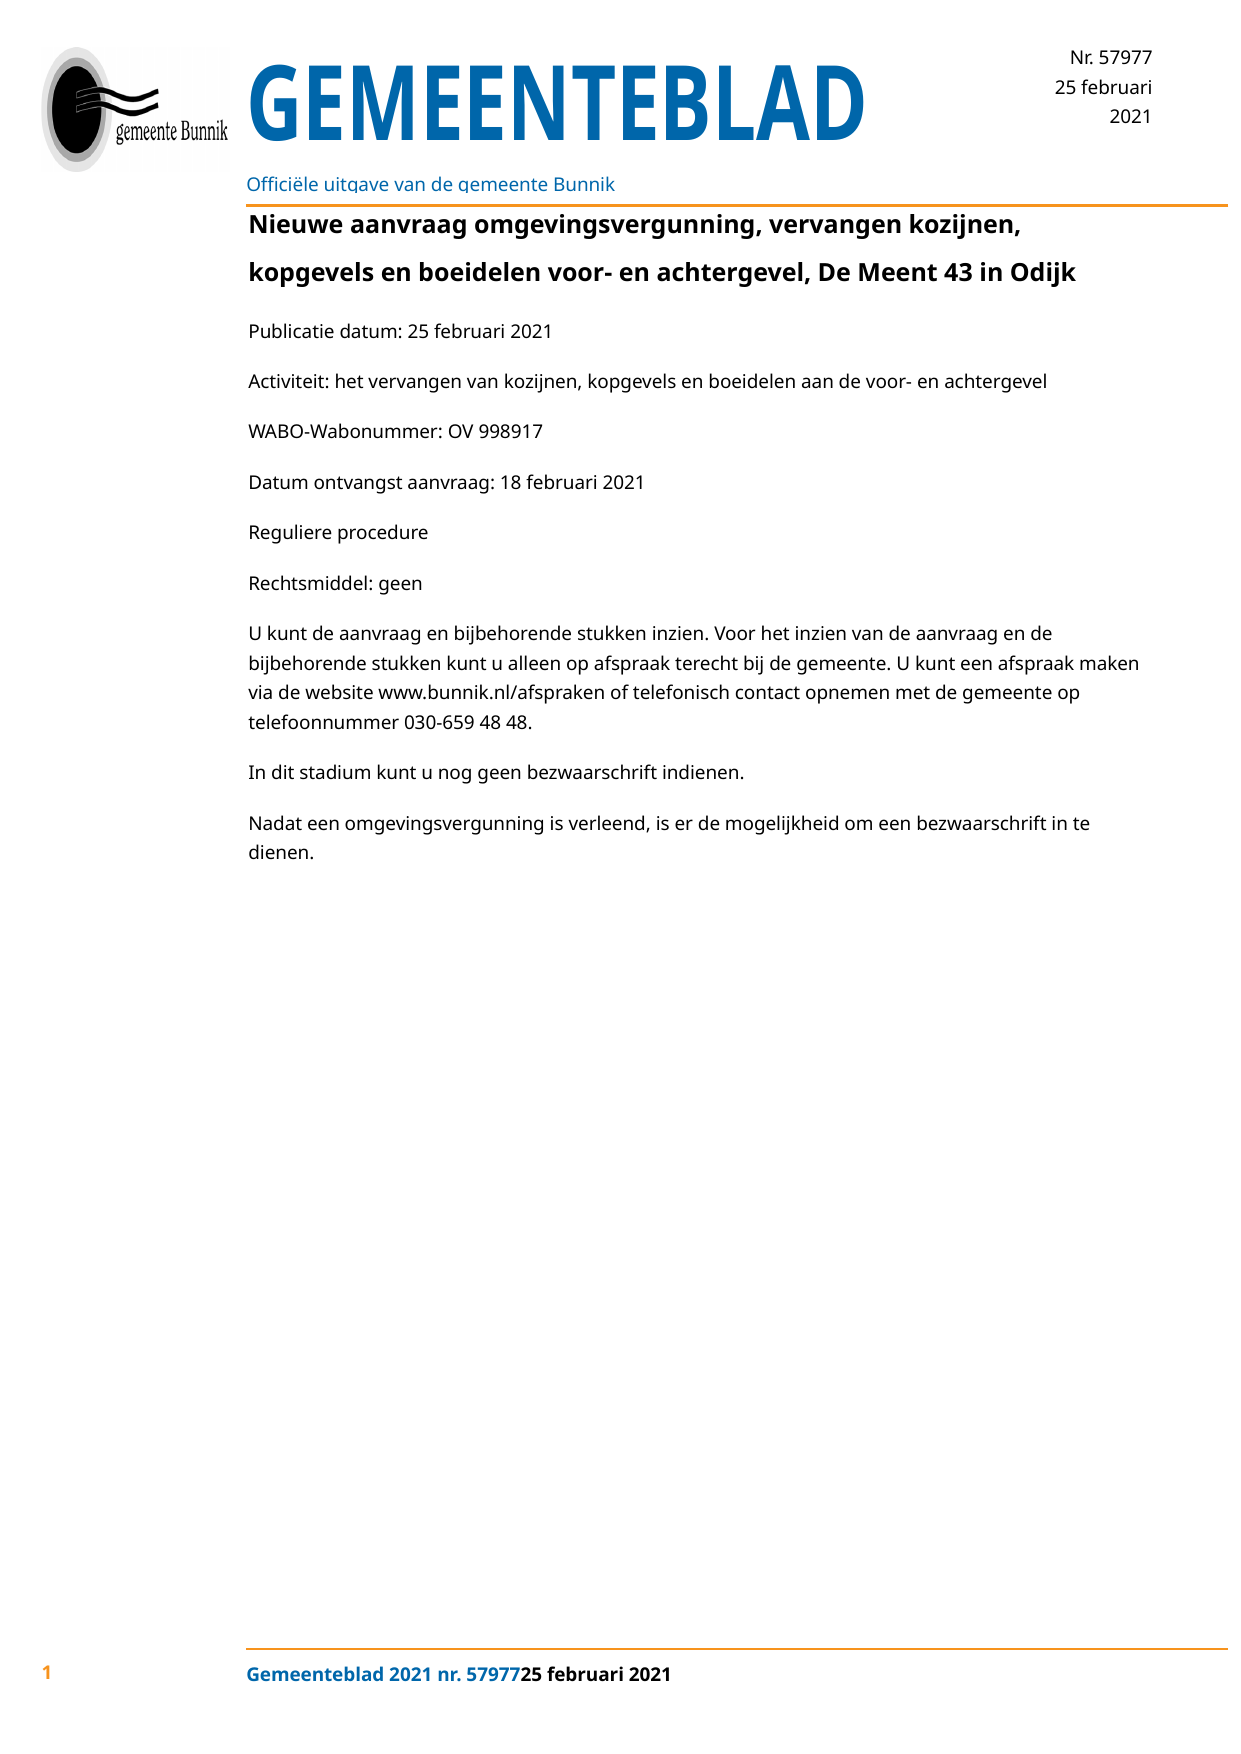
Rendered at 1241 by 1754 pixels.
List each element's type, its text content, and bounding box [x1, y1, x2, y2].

text U kunt de aanvraag en bijbehorende stukken inzien. Voor het inzien van de aanvraag en de bijbehorende stukken kunt u alleen op afspraak terecht bij de gemeente. U kunt een afspraak maken via de website www.bunnik.nl/afspraken of telefonisch contact opnemen met de gemeente op telefoonnummer 030-659 48 48. [248, 620, 1152, 735]
text Nieuwe aanvraag omgevingsvergunning, vervangen kozijnen, kopgevels en boeidelen voor- en achtergevel, De Meent 43 in Odijk [248, 207, 1152, 288]
text Publicatie datum: 25 februari 2021 [248, 318, 1152, 344]
text Activiteit: het vervangen van kozijnen, kopgevels en boeidelen aan de voor- en achtergevel [248, 368, 1152, 394]
text Rechtsmiddel: geen [248, 570, 1152, 596]
text Nadat een omgevingsvergunning is verleend, is er de mogelijkheid om een bezwaarschrift in te dienen. [248, 810, 1152, 865]
text In dit stadium kunt u nog geen bezwaarschrift indienen. [248, 759, 1152, 785]
picture [41, 47, 231, 172]
text WABO-Wabonummer: OV 998917 [248, 419, 1152, 444]
text Datum ontvangst aanvraag: 18 februari 2021 [248, 469, 1152, 495]
text Reguliere procedure [248, 519, 1152, 545]
